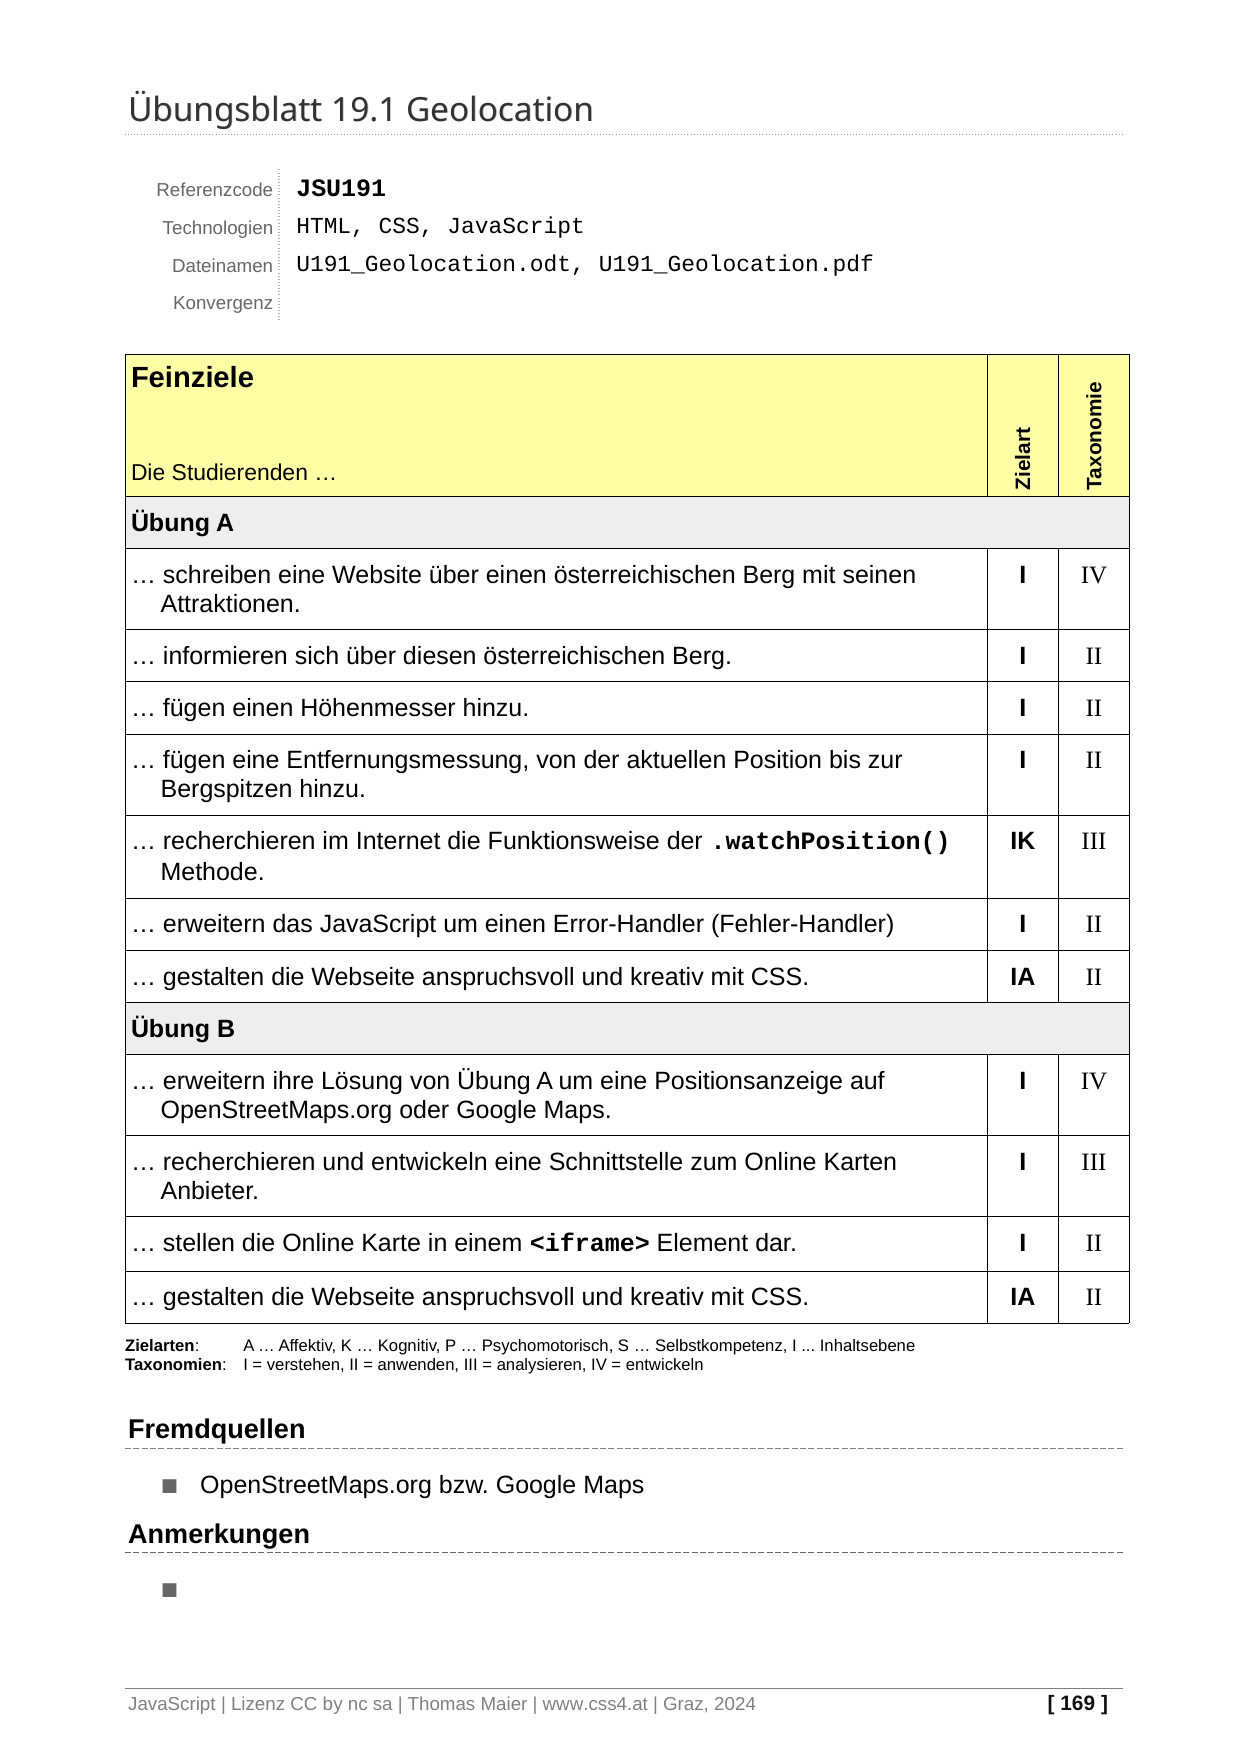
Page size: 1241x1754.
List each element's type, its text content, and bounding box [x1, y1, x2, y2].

table_cell U191_Geolocation.odt, U191_Geolocation.pdf [279, 247, 1129, 284]
table_cell … schreiben eine Website über einen österreichischen Berg mit seinen Attraktionen. [126, 549, 987, 629]
table_cell … fügen eine Entfernungsmessung, von der aktuellen Position bis zur Bergspitzen hinzu. [126, 735, 987, 814]
table_cell IA [988, 1272, 1058, 1323]
table_cell … recherchieren im Internet die Funktionsweise der .watchPosition() Methode. [126, 816, 987, 898]
table_cell HTML, CSS, JavaScript [279, 209, 1129, 247]
table_cell IA [988, 951, 1058, 1002]
table_cell Übung B [126, 1003, 1129, 1054]
table_cell IV [1059, 549, 1129, 629]
table_cell Dateinamen [125, 247, 278, 284]
table_cell Übung A [126, 497, 1129, 548]
table_cell [279, 284, 1129, 321]
table_cell Technologien [125, 209, 278, 247]
table_cell II [1059, 1272, 1129, 1323]
table_header Referenzcode [125, 169, 278, 209]
table_cell … erweitern das JavaScript um einen Error-Handler (Fehler-Handler) [126, 899, 987, 950]
table_cell I [988, 1136, 1058, 1216]
table_cell II [1059, 735, 1129, 814]
table_cell II [1059, 951, 1129, 1002]
table_cell … fügen einen Höhenmesser hinzu. [126, 682, 987, 734]
table_cell … recherchieren und entwickeln eine Schnittstelle zum Online Karten Anbieter. [126, 1136, 987, 1216]
table_cell … stellen die Online Karte in einem <iframe> Element dar. [126, 1217, 987, 1271]
table_cell I [988, 899, 1058, 950]
table_cell … gestalten die Webseite anspruchsvoll und kreativ mit CSS. [126, 951, 987, 1002]
table_cell IK [988, 816, 1058, 898]
table_cell I [988, 735, 1058, 814]
table_cell II [1059, 682, 1129, 734]
table_cell II [1059, 1217, 1129, 1271]
table_cell Konvergenz [125, 284, 278, 321]
table_header Zielart [988, 355, 1058, 496]
table_header JSU191 [279, 169, 1129, 209]
table_cell II [1059, 630, 1129, 681]
table_cell II [1059, 899, 1129, 950]
table_cell I [988, 549, 1058, 629]
table_cell IV [1059, 1055, 1129, 1135]
table_cell I [988, 682, 1058, 734]
text Zielarten: A … Affektiv, K … Kognitiv, P … Psychomotorisch, S … Selbstkompetenz, I ... Inhaltsebene Taxonomien: I = verstehen, II = anwenden, III = analysieren, IV = entwickeln [125, 1335, 1123, 1374]
text Anmerkungen [125, 1515, 1123, 1552]
table_cell I [988, 630, 1058, 681]
table_cell III [1059, 816, 1129, 898]
subtitle Übungsblatt 19.1 Geolocation [125, 83, 1123, 134]
table_cell … gestalten die Webseite anspruchsvoll und kreativ mit CSS. [126, 1272, 987, 1323]
list OpenStreetMaps.org bzw. Google Maps [162, 1470, 1123, 1499]
table_cell I [988, 1217, 1058, 1271]
text Fremdquellen [125, 1410, 1123, 1448]
table_cell III [1059, 1136, 1129, 1216]
table_cell … informieren sich über diesen österreichischen Berg. [126, 630, 987, 681]
table_header Feinziele Die Studierenden … [126, 355, 987, 496]
table_header Taxonomie [1059, 355, 1129, 496]
table_cell … erweitern ihre Lösung von Übung A um eine Positionsanzeige auf OpenStreetMaps.org oder Google Maps. [126, 1055, 987, 1135]
table_cell I [988, 1055, 1058, 1135]
